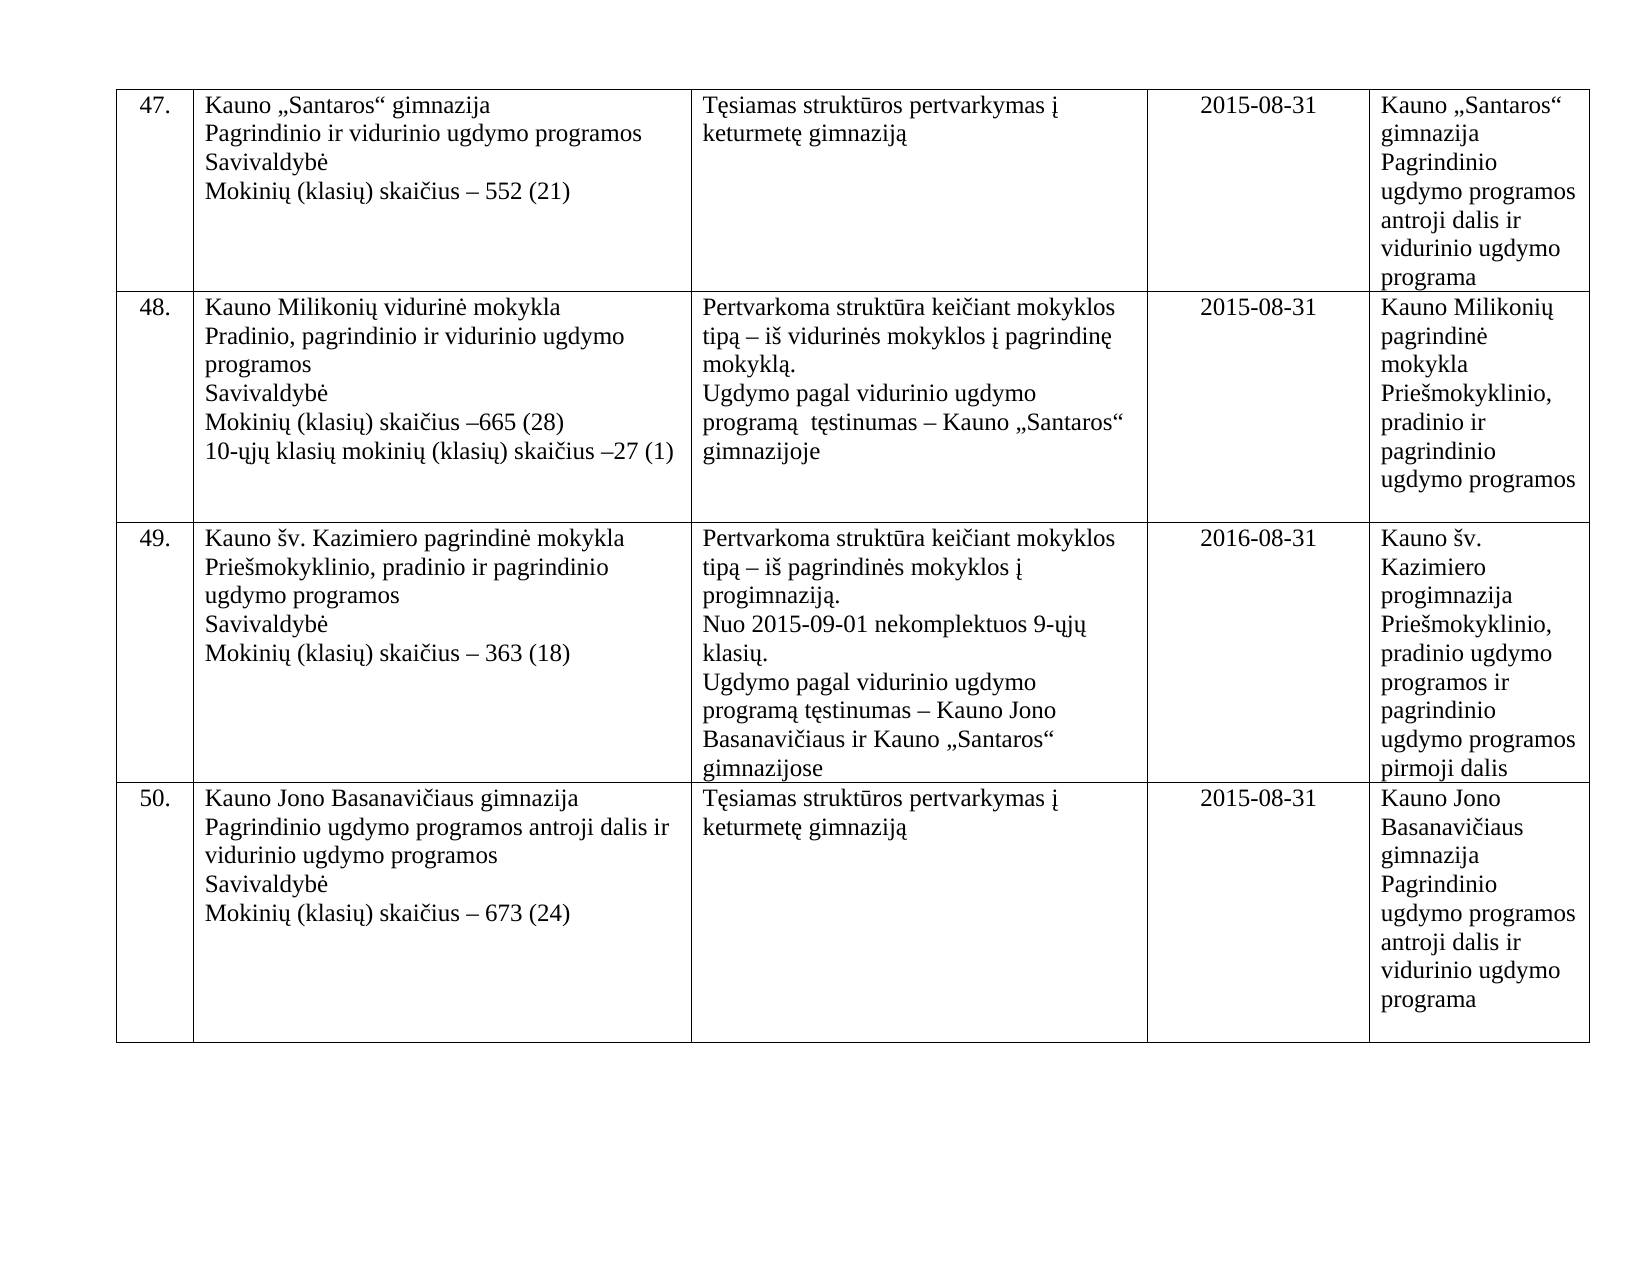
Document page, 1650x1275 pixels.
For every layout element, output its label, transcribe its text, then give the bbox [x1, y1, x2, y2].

table_cell 2016-08-31 [1148, 523, 1369, 782]
table_cell Tęsiamas struktūros pertvarkymas į keturmetę gimnaziją [692, 90, 1147, 291]
table_cell Kauno Jono Basanavičiaus gimnazija Pagrindinio ugdymo programos antroji dalis ir vidurinio ugdymo programa [1370, 783, 1589, 1042]
table_cell Kauno šv. Kazimiero pagrindinė mokykla Priešmokyklinio, pradinio ir pagrindinio ugdymo programos Savivaldybė Mokinių (klasių) skaičius – 363 (18) [194, 523, 691, 782]
table_cell Tęsiamas struktūros pertvarkymas į keturmetę gimnaziją [692, 783, 1147, 1042]
table_cell 47. [117, 90, 193, 291]
table_cell [107, 522, 116, 782]
table_cell Kauno šv. Kazimiero progimnazija Priešmokyklinio, pradinio ugdymo programos ir pagrindinio ugdymo programos pirmoji dalis [1370, 523, 1589, 782]
table_cell 49. [117, 523, 193, 782]
table_cell Kauno „Santaros“ gimnazija Pagrindinio ugdymo programos antroji dalis ir vidurinio ugdymo programa [1370, 90, 1589, 291]
table_cell [107, 782, 116, 1042]
table_cell Kauno Milikonių vidurinė mokykla Pradinio, pagrindinio ir vidurinio ugdymo programos Savivaldybė Mokinių (klasių) skaičius –665 (28) 10-ųjų klasių mokinių (klasių) skaičius –27 (1) [194, 292, 691, 522]
table_cell 2015-08-31 [1148, 292, 1369, 522]
table_cell Pertvarkoma struktūra keičiant mokyklos tipą – iš vidurinės mokyklos į pagrindinę mokyklą. Ugdymo pagal vidurinio ugdymo programą tęstinumas – Kauno „Santaros“ gimnazijoje [692, 292, 1147, 522]
table_cell [107, 89, 116, 291]
table_cell 48. [117, 292, 193, 522]
table_cell Pertvarkoma struktūra keičiant mokyklos tipą – iš pagrindinės mokyklos į progimnaziją. Nuo 2015-09-01 nekomplektuos 9-ųjų klasių. Ugdymo pagal vidurinio ugdymo programą tęstinumas – Kauno Jono Basanavičiaus ir Kauno „Santaros“ gimnazijose [692, 523, 1147, 782]
table_cell Kauno Jono Basanavičiaus gimnazija Pagrindinio ugdymo programos antroji dalis ir vidurinio ugdymo programos Savivaldybė Mokinių (klasių) skaičius – 673 (24) [194, 783, 691, 1042]
table_cell Kauno Milikonių pagrindinė mokykla Priešmokyklinio, pradinio ir pagrindinio ugdymo programos [1370, 292, 1589, 522]
table_cell Kauno „Santaros“ gimnazija Pagrindinio ir vidurinio ugdymo programos Savivaldybė Mokinių (klasių) skaičius – 552 (21) [194, 90, 691, 291]
table_cell 2015-08-31 [1148, 783, 1369, 1042]
table_cell [107, 291, 116, 522]
table_cell 50. [117, 783, 193, 1042]
table_cell 2015-08-31 [1148, 90, 1369, 291]
